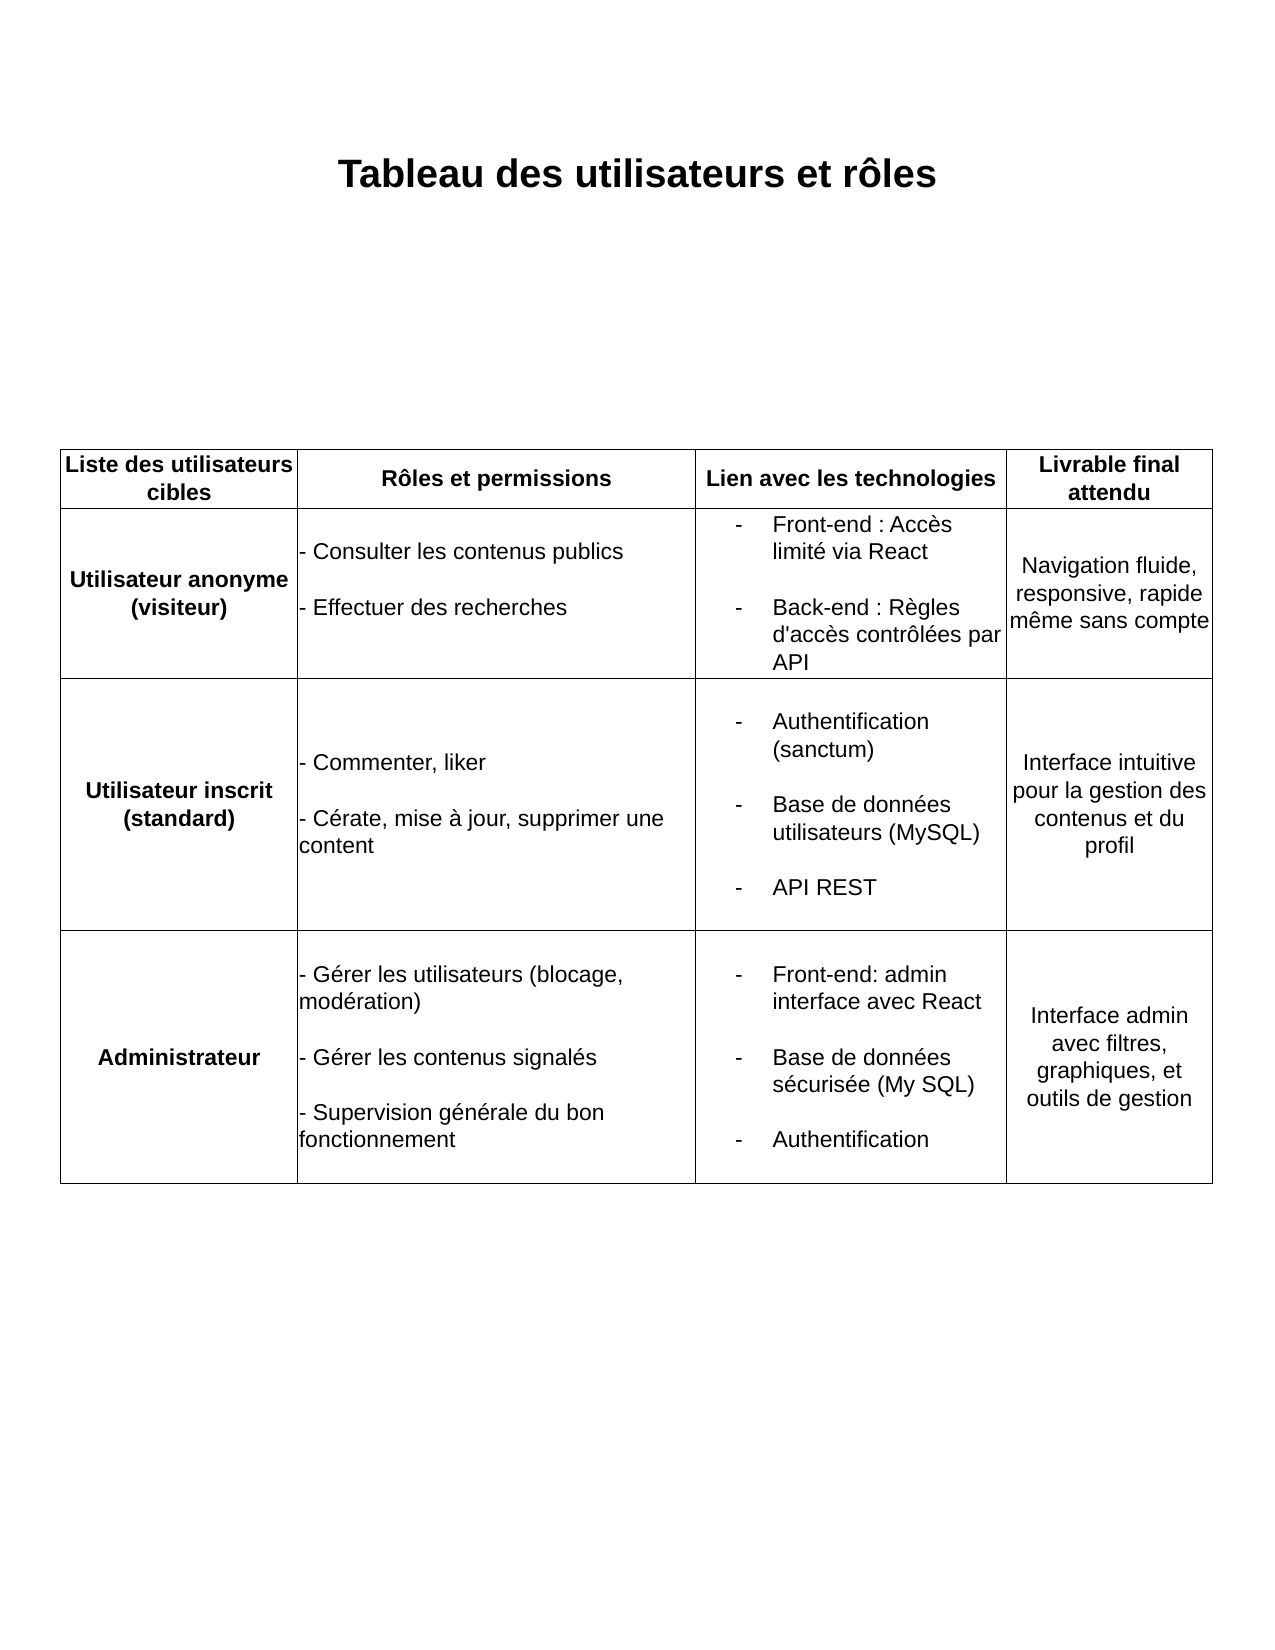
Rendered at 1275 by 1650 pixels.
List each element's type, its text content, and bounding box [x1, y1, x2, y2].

table_cell - Consulter les contenus publics - Effectuer des recherches [298, 509, 695, 678]
table_cell Administrateur [61, 931, 297, 1183]
table_header Rôles et permissions [298, 450, 695, 508]
table_cell Authentification (sanctum) Base de données utilisateurs (MySQL) API REST [696, 679, 1006, 930]
table_cell Front-end: admin interface avec React Base de données sécurisée (My SQL) Authentification [696, 931, 1006, 1183]
table_cell Interface intuitive pour la gestion des contenus et du profil [1007, 679, 1212, 930]
text Tableau des utilisateurs et rôles [338, 150, 1053, 196]
table_header Livrable final attendu [1007, 450, 1212, 508]
table_cell Navigation fluide, responsive, rapide même sans compte [1007, 509, 1212, 678]
table_cell Front-end : Accès limité via React Back-end : Règles d'accès contrôlées par API [696, 509, 1006, 678]
table_cell - Gérer les utilisateurs (blocage, modération) - Gérer les contenus signalés - Supervision générale du bon fonctionnement [298, 931, 695, 1183]
table_cell Utilisateur inscrit (standard) [61, 679, 297, 930]
table_cell Interface admin avec filtres, graphiques, et outils de gestion [1007, 931, 1212, 1183]
table_header Lien avec les technologies [696, 450, 1006, 508]
table_cell - Commenter, liker - Cérate, mise à jour, supprimer une content [298, 679, 695, 930]
table_header Liste des utilisateurs cibles [61, 450, 297, 508]
table_cell Utilisateur anonyme (visiteur) [61, 509, 297, 678]
